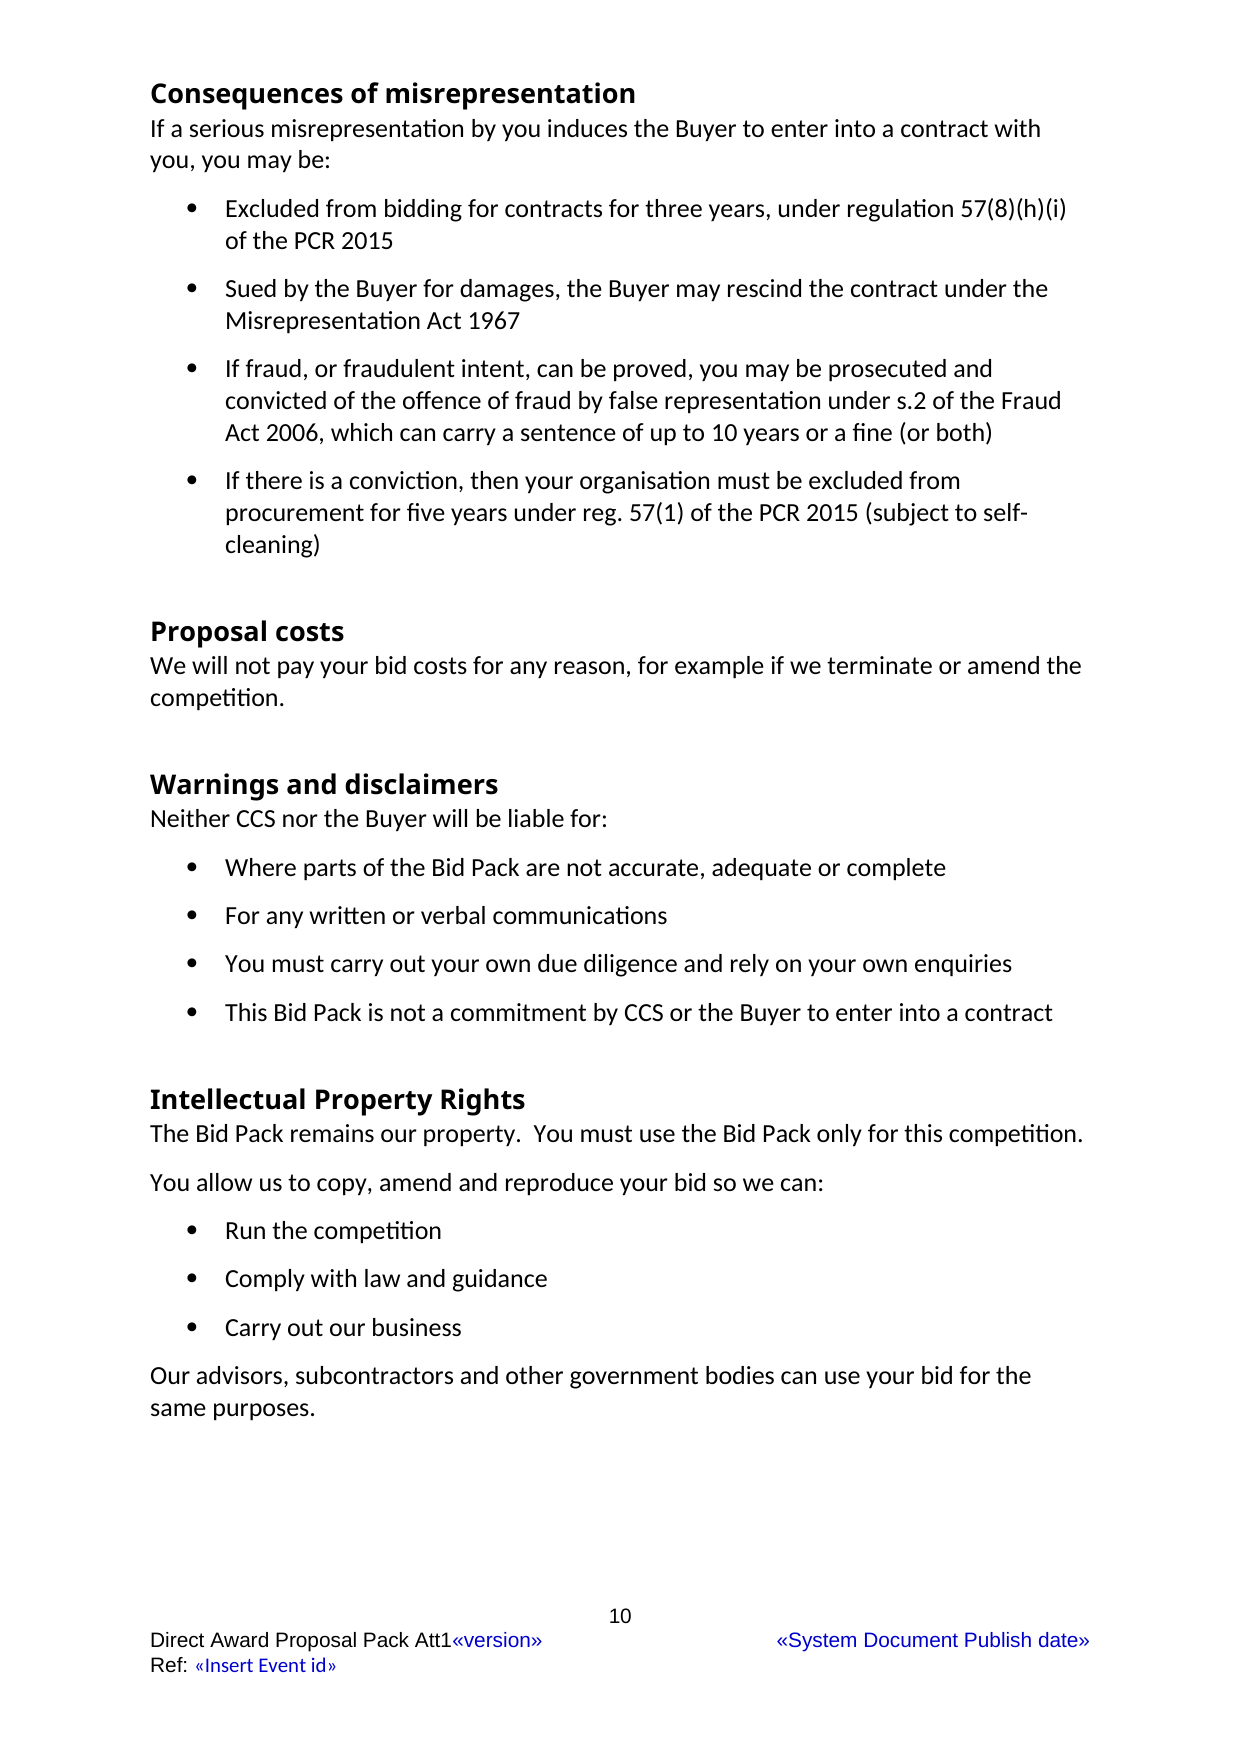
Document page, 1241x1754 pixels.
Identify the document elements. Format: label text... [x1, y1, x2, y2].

subtitle Intellectual Property Rights [150, 1080, 1090, 1117]
text Our advisors, subcontractors and other government bodies can use your bid for the same purposes. [150, 1359, 1090, 1423]
subtitle Warnings and disclaimers [150, 765, 1090, 802]
text If a serious misrepresentation by you induces the Buyer to enter into a contract with you, you may be: [150, 112, 1090, 175]
text Neither CCS nor the Buyer will be liable for: [150, 802, 1090, 834]
list This Bid Pack is not a commitment by CCS or the Buyer to enter into a contract [187, 996, 1090, 1059]
list If there is a conviction, then your organisation must be excluded from procurement for five years under reg. 57(1) of the PCR 2015 (subject to self-cleaning) [187, 464, 1090, 592]
text You allow us to copy, amend and reproduce your bid so we can: [150, 1166, 1090, 1197]
list Excluded from bidding for contracts for three years, under regulation 57(8)(h)(i) of the PCR 2015 [187, 192, 1090, 256]
list Run the competition [187, 1214, 1090, 1246]
subtitle Consequences of misrepresentation [150, 75, 1090, 112]
text The Bid Pack remains our property. You must use the Bid Pack only for this competition. [150, 1117, 1090, 1149]
text We will not pay your bid costs for any reason, for example if we terminate or amend the competition. [150, 649, 1090, 744]
list Comply with law and guidance [187, 1263, 1090, 1294]
list If fraud, or fraudulent intent, can be proved, you may be prosecuted and convicted of the offence of fraud by false representation under s.2 of the Fraud Act 2006, which can carry a sentence of up to 10 years or a fine (or both) [187, 352, 1090, 448]
list Carry out our business [187, 1311, 1090, 1343]
list You must carry out your own due diligence and rely on your own enquiries [187, 948, 1090, 979]
list For any written or verbal communications [187, 899, 1090, 931]
list Where parts of the Bid Pack are not accurate, adequate or complete [187, 851, 1090, 882]
list Sued by the Buyer for damages, the Buyer may rescind the contract under the Misrepresentation Act 1967 [187, 272, 1090, 336]
subtitle Proposal costs [150, 612, 1090, 649]
